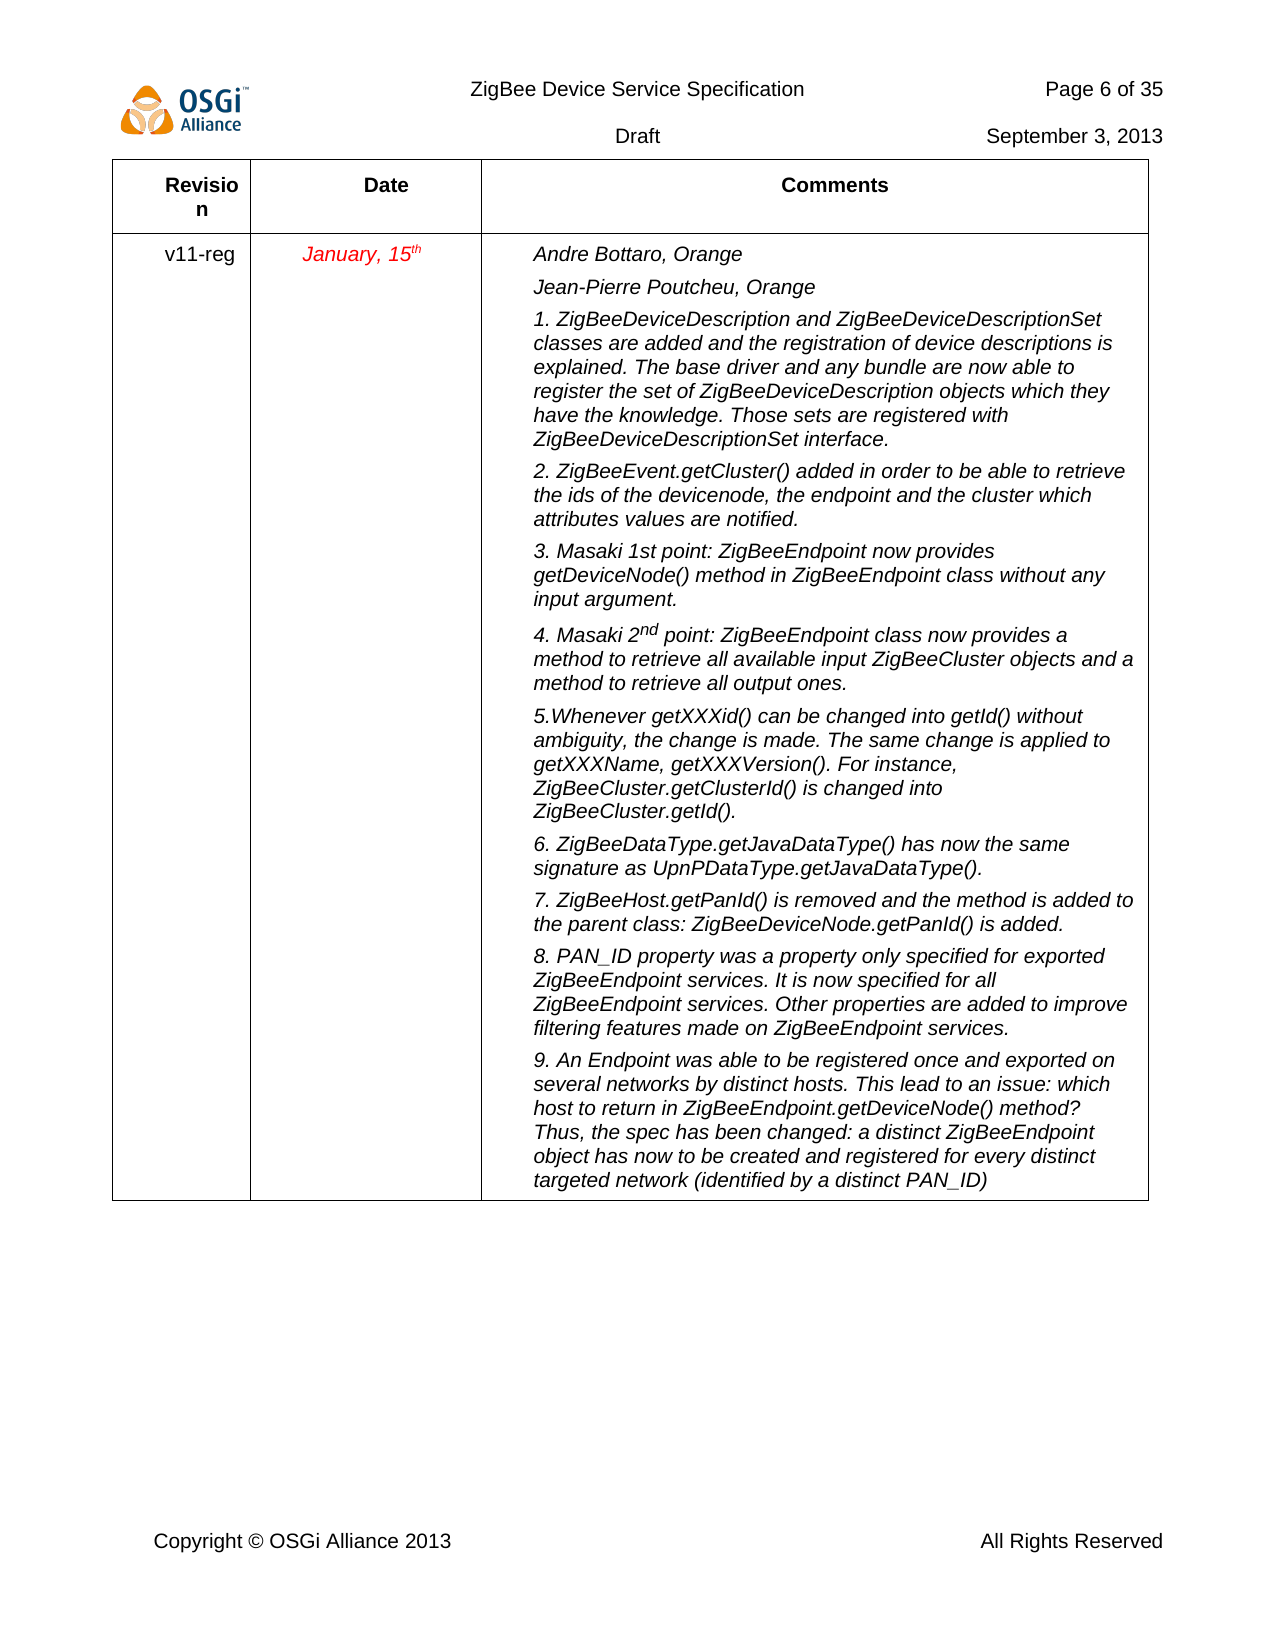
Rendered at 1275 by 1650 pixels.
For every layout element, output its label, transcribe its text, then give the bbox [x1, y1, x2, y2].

table_header Revision [113, 160, 250, 233]
table_cell Andre Bottaro, Orange Jean-Pierre Poutcheu, Orange 1. ZigBeeDeviceDescription and ZigBeeDeviceDescriptionSet classes are added and the registration of device descriptions is explained. The base driver and any bundle are now able to register the set of ZigBeeDeviceDescription objects which they have the knowledge. Those sets are registered with ZigBeeDeviceDescriptionSet interface. 2. ZigBeeEvent.getCluster() added in order to be able to retrieve the ids of the devicenode, the endpoint and the cluster which attributes values are notified. 3. Masaki 1st point: ZigBeeEndpoint now provides getDeviceNode() method in ZigBeeEndpoint class without any input argument. 4. Masaki 2nd point: ZigBeeEndpoint class now provides a method to retrieve all available input ZigBeeCluster objects and a method to retrieve all output ones. 5.Whenever getXXXid() can be changed into getId() without ambiguity, the change is made. The same change is applied to getXXXName, getXXXVersion(). For instance, ZigBeeCluster.getClusterId() is changed into ZigBeeCluster.getId(). 6. ZigBeeDataType.getJavaDataType() has now the same signature as UpnPDataType.getJavaDataType(). 7. ZigBeeHost.getPanId() is removed and the method is added to the parent class: ZigBeeDeviceNode.getPanId() is added. 8. PAN_ID property was a property only specified for exported ZigBeeEndpoint services. It is now specified for all ZigBeeEndpoint services. Other properties are added to improve filtering features made on ZigBeeEndpoint services. 9. An Endpoint was able to be registered once and exported on several networks by distinct hosts. This lead to an issue: which host to return in ZigBeeEndpoint.getDeviceNode() method? Thus, the spec has been changed: a distinct ZigBeeEndpoint object has now to be created and registered for every distinct targeted network (identified by a distinct PAN_ID) [482, 234, 1148, 1200]
picture [113, 78, 257, 142]
table_header Date [251, 160, 481, 233]
table_cell v11-reg [113, 234, 250, 1200]
table_cell January, 15th [251, 234, 481, 1200]
table_header Comments [482, 160, 1148, 233]
